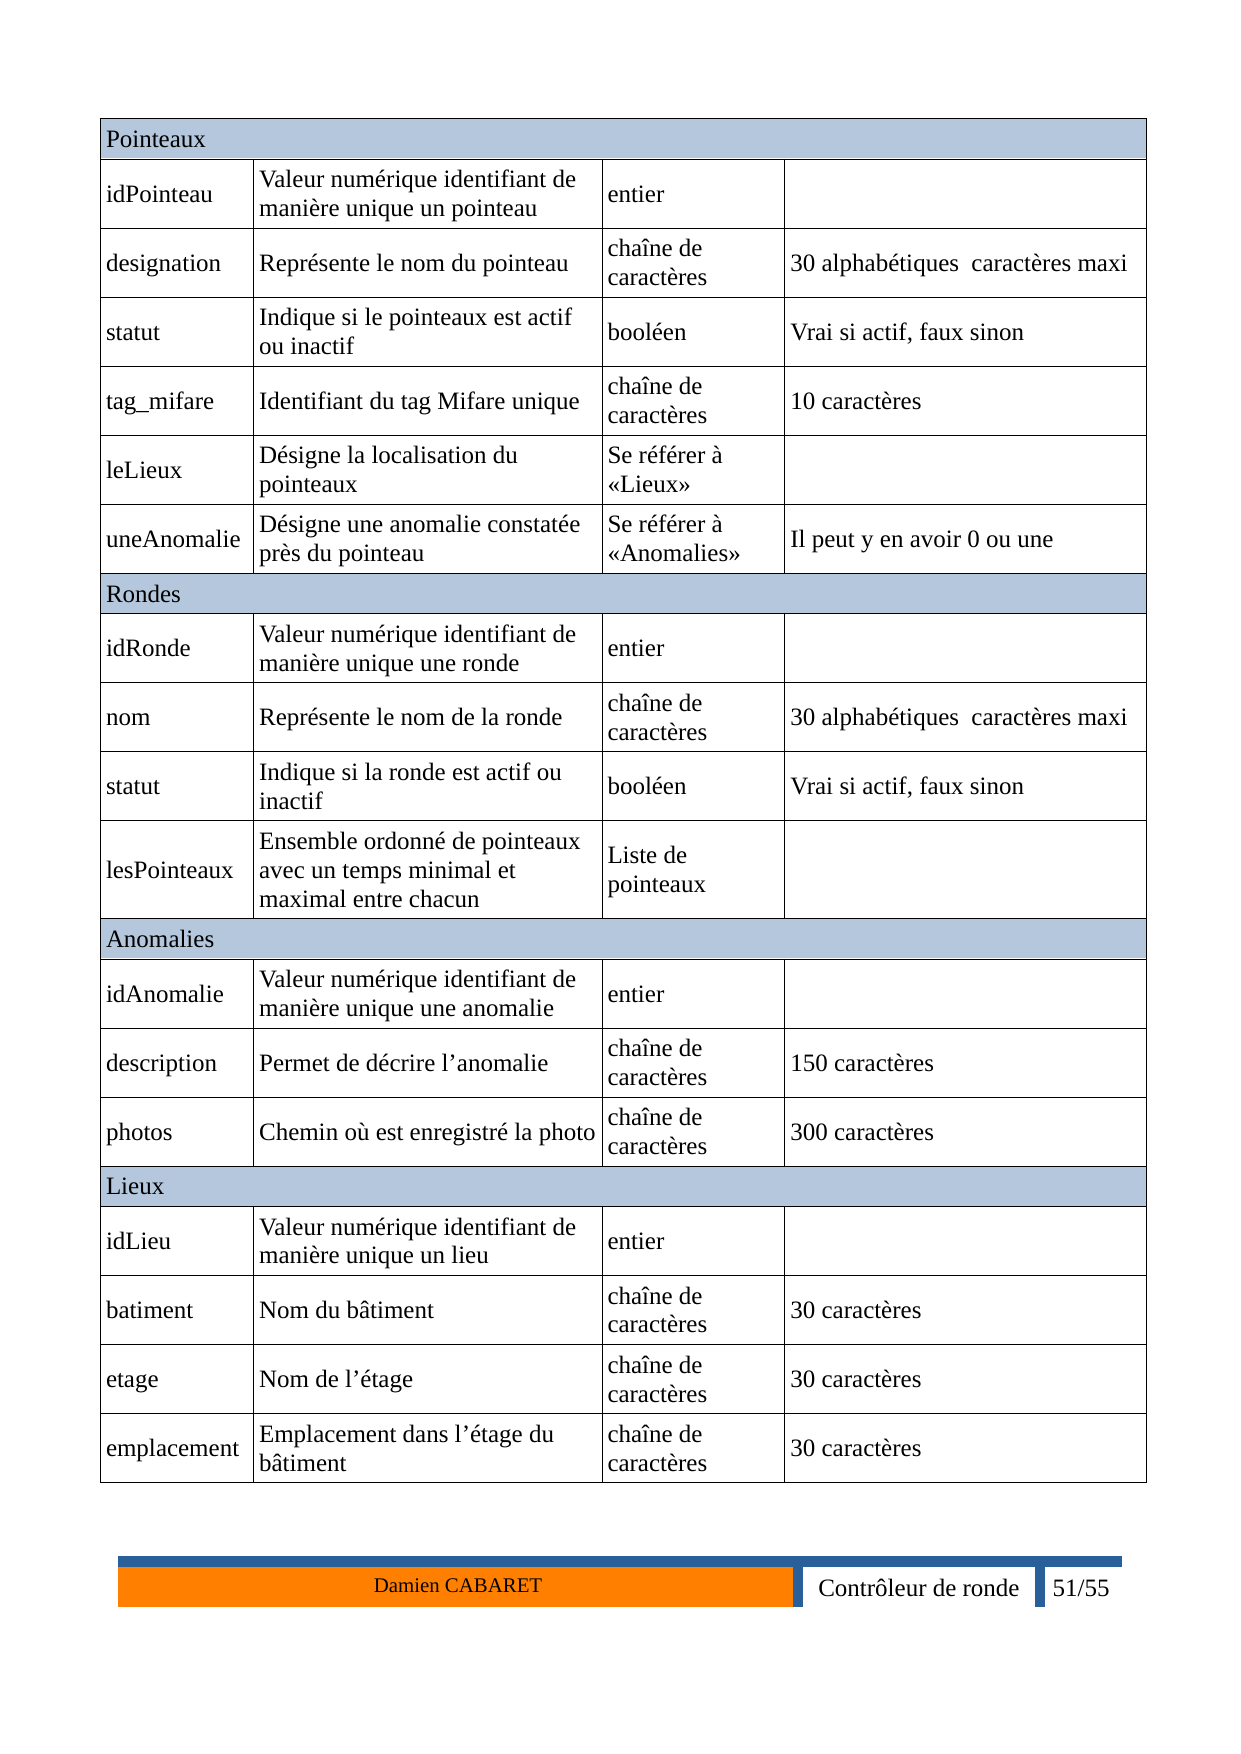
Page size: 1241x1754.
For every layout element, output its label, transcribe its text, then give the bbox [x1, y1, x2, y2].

table_cell 30 caractères [785, 1414, 1146, 1482]
table_cell [785, 1207, 1146, 1275]
table_cell chaîne de caractères [603, 1276, 784, 1344]
table_cell 10 caractères [785, 367, 1146, 435]
table_cell Désigne une anomalie constatée près du pointeau [254, 505, 602, 573]
table_cell Ensemble ordonné de pointeaux avec un temps minimal et maximal entre chacun [254, 821, 602, 918]
table_cell Nom du bâtiment [254, 1276, 602, 1344]
table_cell Identifiant du tag Mifare unique [254, 367, 602, 435]
table_cell booléen [603, 752, 784, 820]
table_cell Nom de l’étage [254, 1345, 602, 1413]
table_cell chaîne de caractères [603, 229, 784, 297]
table_cell emplacement [101, 1414, 253, 1482]
table_cell Indique si la ronde est actif ou inactif [254, 752, 602, 820]
table_cell Désigne la localisation du pointeaux [254, 436, 602, 504]
table_cell 300 caractères [785, 1098, 1146, 1166]
table_cell Représente le nom du pointeau [254, 229, 602, 297]
table_cell [785, 821, 1146, 918]
table_cell Emplacement dans l’étage du bâtiment [254, 1414, 602, 1482]
table_cell Permet de décrire l’anomalie [254, 1029, 602, 1097]
table_cell 30 alphabétiques caractères maxi [785, 683, 1146, 751]
table_cell booléen [603, 298, 784, 366]
table_cell idLieu [101, 1207, 253, 1275]
table_cell Se référer à «Lieux» [603, 436, 784, 504]
table_cell chaîne de caractères [603, 1029, 784, 1097]
table_cell Il peut y en avoir 0 ou une [785, 505, 1146, 573]
table_cell entier [603, 160, 784, 227]
table_cell Se référer à «Anomalies» [603, 505, 784, 573]
table_cell Indique si le pointeaux est actif ou inactif [254, 298, 602, 366]
table_cell entier [603, 1207, 784, 1275]
table_cell Rondes [101, 574, 1146, 613]
table_cell 30 caractères [785, 1276, 1146, 1344]
table_cell chaîne de caractères [603, 1098, 784, 1166]
table_cell chaîne de caractères [603, 1414, 784, 1482]
table_cell nom [101, 683, 253, 751]
table_cell Liste de pointeaux [603, 821, 784, 918]
table_cell chaîne de caractères [603, 1345, 784, 1413]
table_cell 30 caractères [785, 1345, 1146, 1413]
table_cell 30 alphabétiques caractères maxi [785, 229, 1146, 297]
table_cell [785, 436, 1146, 504]
table_cell batiment [101, 1276, 253, 1344]
table_cell etage [101, 1345, 253, 1413]
table_cell leLieux [101, 436, 253, 504]
table_cell chaîne de caractères [603, 367, 784, 435]
table_cell Valeur numérique identifiant de manière unique une anomalie [254, 960, 602, 1027]
table_cell Vrai si actif, faux sinon [785, 752, 1146, 820]
table_cell Vrai si actif, faux sinon [785, 298, 1146, 366]
table_cell chaîne de caractères [603, 683, 784, 751]
table_cell 150 caractères [785, 1029, 1146, 1097]
table_cell designation [101, 229, 253, 297]
table_cell idPointeau [101, 160, 253, 227]
table_cell entier [603, 960, 784, 1027]
table_cell tag_mifare [101, 367, 253, 435]
table_cell [785, 960, 1146, 1027]
table_cell idAnomalie [101, 960, 253, 1027]
table_cell statut [101, 298, 253, 366]
table_cell uneAnomalie [101, 505, 253, 573]
table_cell Lieux [101, 1167, 1146, 1206]
table_cell photos [101, 1098, 253, 1166]
table_cell Valeur numérique identifiant de manière unique un pointeau [254, 160, 602, 227]
table_cell lesPointeaux [101, 821, 253, 918]
table_cell statut [101, 752, 253, 820]
table_cell idRonde [101, 614, 253, 682]
table_cell Pointeaux [101, 119, 1146, 158]
table_cell Valeur numérique identifiant de manière unique un lieu [254, 1207, 602, 1275]
table_cell Chemin où est enregistré la photo [254, 1098, 602, 1166]
table_cell [785, 160, 1146, 227]
table_cell description [101, 1029, 253, 1097]
table_cell Anomalies [101, 919, 1146, 958]
table_cell entier [603, 614, 784, 682]
table_cell Représente le nom de la ronde [254, 683, 602, 751]
table_cell Valeur numérique identifiant de manière unique une ronde [254, 614, 602, 682]
table_cell [785, 614, 1146, 682]
